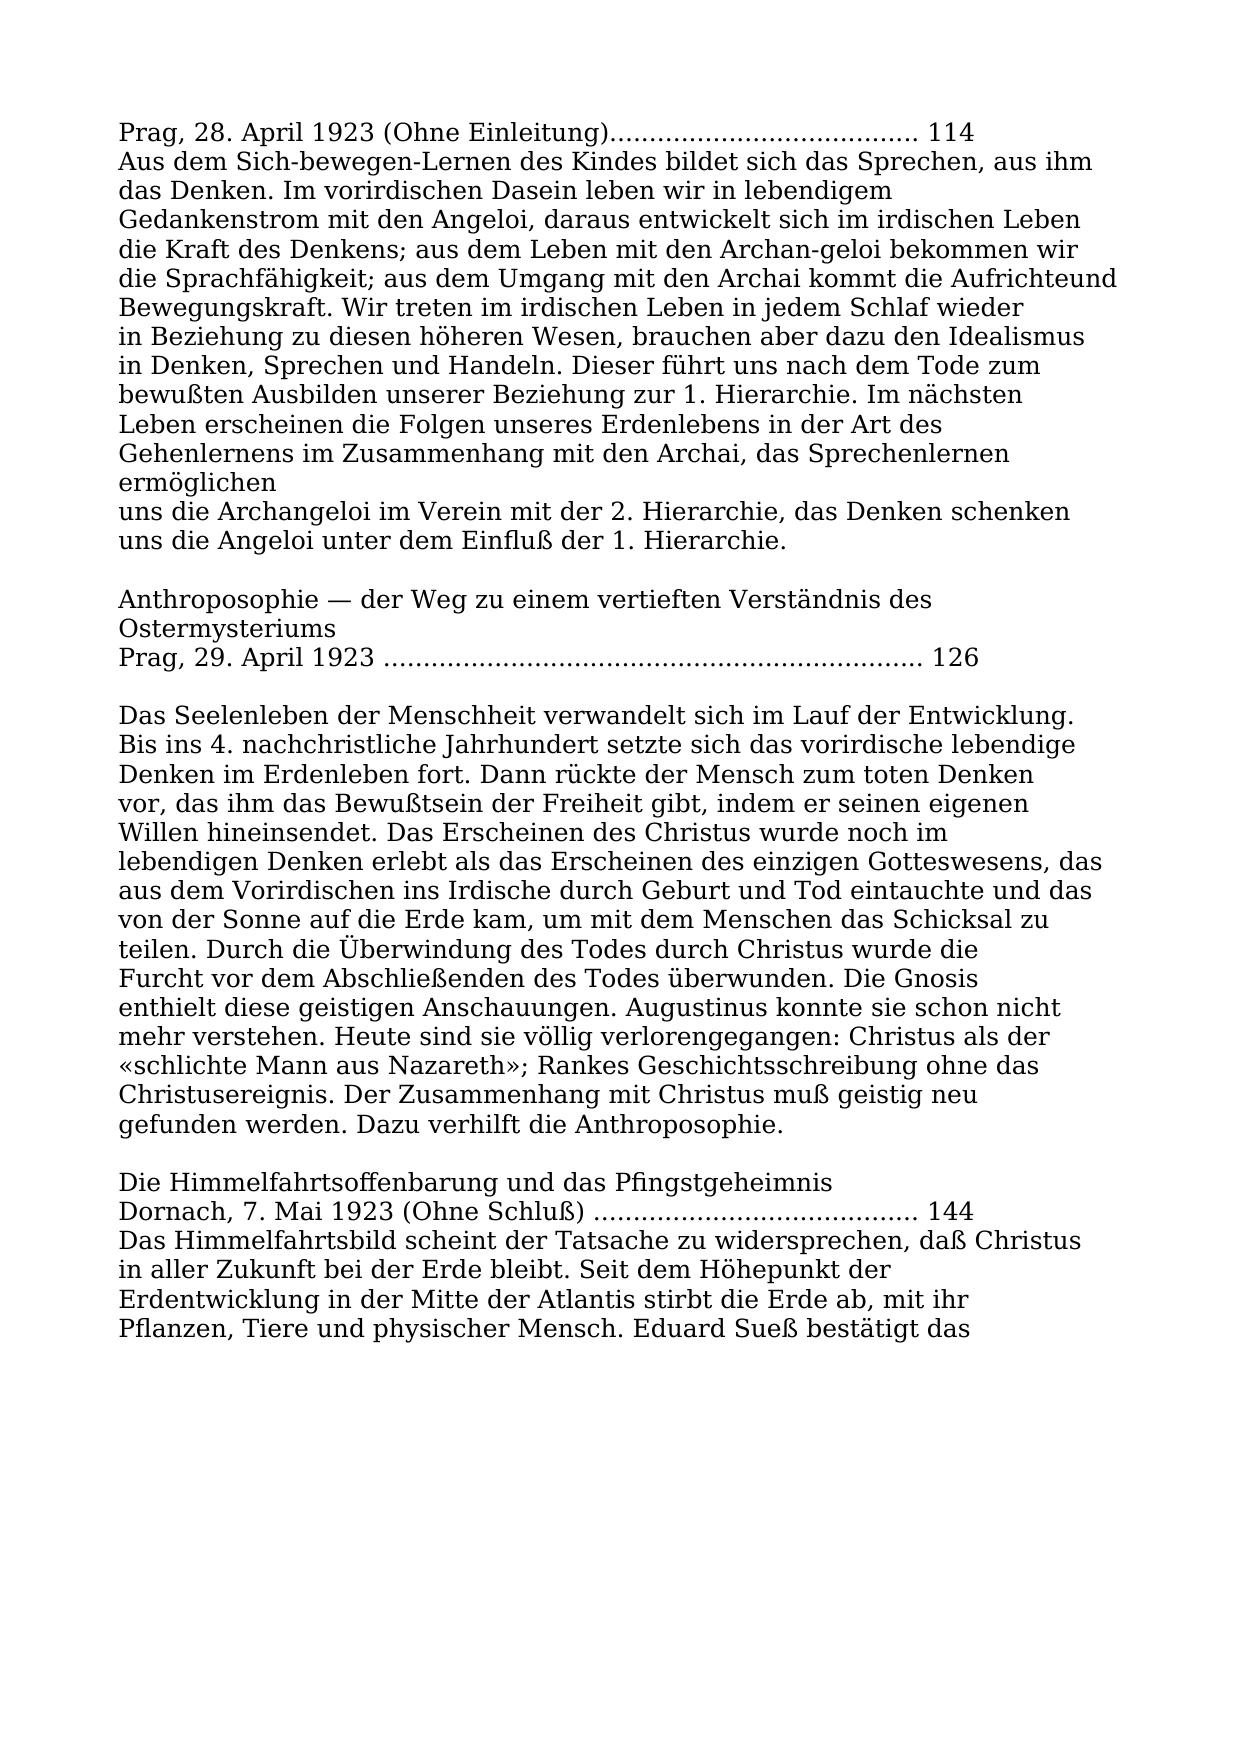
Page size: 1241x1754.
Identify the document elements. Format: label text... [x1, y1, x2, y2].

text uns die Archangeloi im Verein mit der 2. Hierarchie, das Denken schenken [118, 497, 1122, 526]
text gefunden werden. Dazu verhilft die Anthroposophie. [118, 1110, 1122, 1139]
text Ostermysteriums [118, 614, 1122, 643]
text enthielt diese geistigen Anschauungen. Augustinus konnte sie schon nicht [118, 993, 1122, 1022]
text mehr verstehen. Heute sind sie völlig verlorengegangen: Christus als der [118, 1022, 1122, 1051]
text Das Himmelfahrtsbild scheint der Tatsache zu widersprechen, daß Christus [118, 1226, 1122, 1256]
text die Sprachfähigkeit; aus dem Umgang mit den Archai kommt die Aufrichteund Bewegungskraft. Wir treten im irdischen Leben in jedem Schlaf wieder [118, 264, 1122, 322]
text in Denken, Sprechen und Handeln. Dieser führt uns nach dem Tode zum [118, 351, 1122, 381]
text uns die Angeloi unter dem Einfluß der 1. Hierarchie. [118, 526, 1122, 556]
text bewußten Ausbilden unserer Beziehung zur 1. Hierarchie. Im nächsten [118, 381, 1122, 410]
text Dornach, 7. Mai 1923 (Ohne Schluß) ......................................... 144 [118, 1197, 1122, 1226]
text Aus dem Sich-bewegen-Lernen des Kindes bildet sich das Sprechen, aus ihm [118, 147, 1122, 176]
text Prag, 28. April 1923 (Ohne Einleitung)....................................... 114 [118, 118, 1122, 147]
text Pflanzen, Tiere und physischer Mensch. Eduard Sueß bestätigt das [118, 1314, 1122, 1343]
text vor, das ihm das Bewußtsein der Freiheit gibt, indem er seinen eigenen [118, 789, 1122, 818]
text Willen hineinsendet. Das Erscheinen des Christus wurde noch im [118, 818, 1122, 847]
text Anthroposophie — der Weg zu einem vertieften Verständnis des [118, 585, 1122, 614]
text Das Seelenleben der Menschheit verwandelt sich im Lauf der Entwicklung. [118, 701, 1122, 731]
text in aller Zukunft bei der Erde bleibt. Seit dem Höhepunkt der [118, 1256, 1122, 1285]
text aus dem Vorirdischen ins Irdische durch Geburt und Tod eintauchte und das [118, 876, 1122, 906]
text Furcht vor dem Abschließenden des Todes überwunden. Die Gnosis [118, 964, 1122, 993]
text teilen. Durch die Überwindung des Todes durch Christus wurde die [118, 935, 1122, 964]
text Bis ins 4. nachchristliche Jahrhundert setzte sich das vorirdische lebendige [118, 731, 1122, 760]
text von der Sonne auf die Erde kam, um mit dem Menschen das Schicksal zu [118, 906, 1122, 935]
text das Denken. Im vorirdischen Dasein leben wir in lebendigem [118, 176, 1122, 206]
text Leben erscheinen die Folgen unseres Erdenlebens in der Art des Gehenlernens im Zusammenhang mit den Archai, das Sprechenlernen ermöglichen [118, 410, 1122, 497]
text Denken im Erdenleben fort. Dann rückte der Mensch zum toten Denken [118, 760, 1122, 789]
text Prag, 29. April 1923 .................................................................... 126 [118, 643, 1122, 672]
text Erdentwicklung in der Mitte der Atlantis stirbt die Erde ab, mit ihr [118, 1285, 1122, 1314]
text «schlichte Mann aus Nazareth»; Rankes Geschichtsschreibung ohne das [118, 1051, 1122, 1081]
text in Beziehung zu diesen höheren Wesen, brauchen aber dazu den Idealismus [118, 322, 1122, 351]
text lebendigen Denken erlebt als das Erscheinen des einzigen Gotteswesens, das [118, 847, 1122, 876]
text Die Himmelfahrtsoffenbarung und das Pfingstgeheimnis [118, 1168, 1122, 1197]
text Christusereignis. Der Zusammenhang mit Christus muß geistig neu [118, 1081, 1122, 1110]
text die Kraft des Denkens; aus dem Leben mit den Archan-geloi bekommen wir [118, 235, 1122, 264]
text Gedankenstrom mit den Angeloi, daraus entwickelt sich im irdischen Leben [118, 206, 1122, 235]
